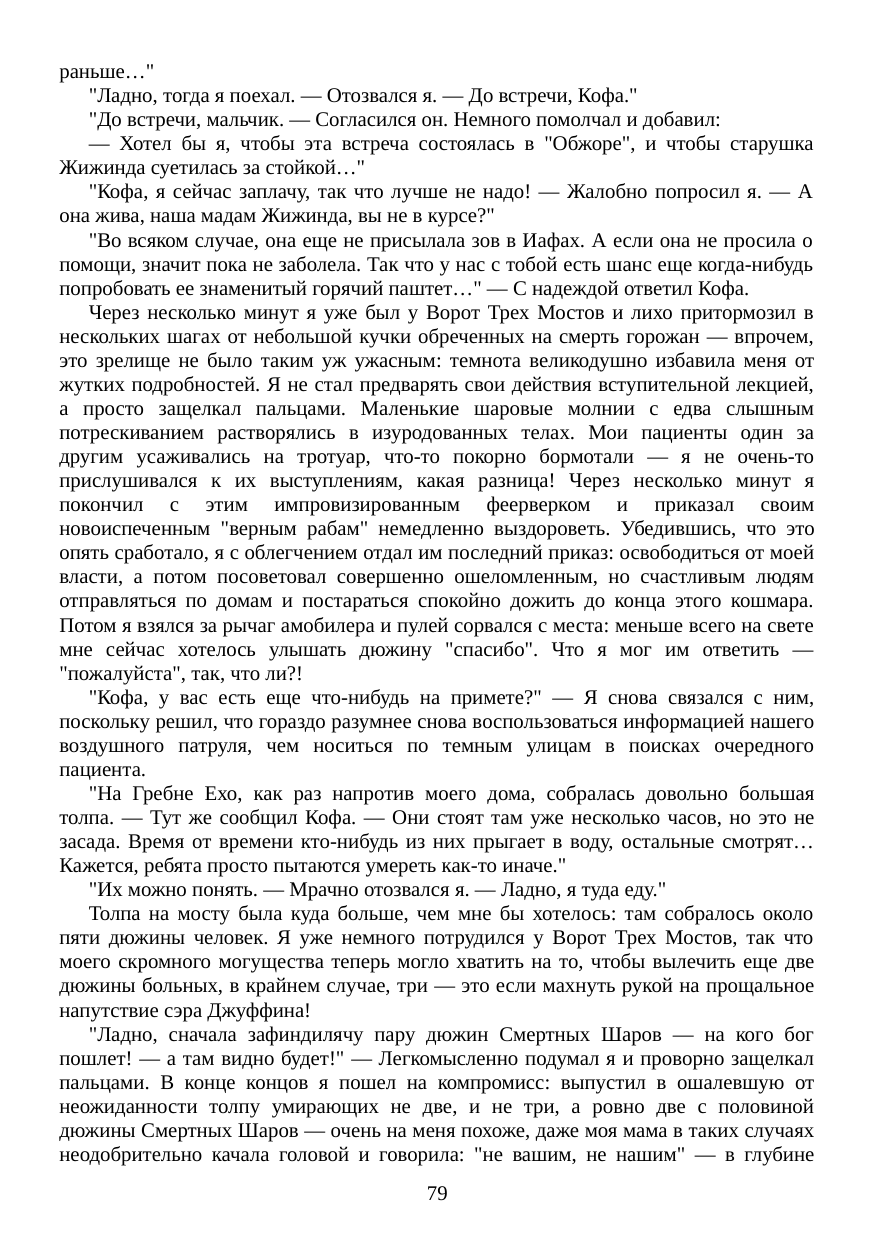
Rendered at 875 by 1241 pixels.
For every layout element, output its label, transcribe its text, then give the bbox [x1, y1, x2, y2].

text "До встречи, мальчик. — Согласился он. Немного помолчал и добавил: [59, 107, 815, 131]
text раньше…" [59, 59, 815, 83]
text "Их можно понять. — Мрачно отозвался я. — Ладно, я туда еду." [59, 877, 815, 901]
text Толпа на мосту была куда больше, чем мне бы хотелось: там собралось около пяти дюжины человек. Я уже немного потрудился у Ворот Трех Мостов, так что моего скромного могущества теперь могло хватить на то, чтобы вылечить еще две дюжины больных, в крайнем случае, три — это если махнуть рукой на прощальное напутствие сэра Джуффина! [59, 901, 815, 1022]
text "Кофа, у вас есть еще что-нибудь на примете?" — Я снова связался с ним, поскольку решил, что гораздо разумнее снова воспользоваться информацией нашего воздушного патруля, чем носиться по темным улицам в поисках очередного пациента. [59, 685, 815, 781]
text "На Гребне Ехо, как раз напротив моего дома, собралась довольно большая толпа. — Тут же сообщил Кофа. — Они стоят там уже несколько часов, но это не засада. Время от времени кто-нибудь из них прыгает в воду, остальные смотрят… Кажется, ребята просто пытаются умереть как-то иначе." [59, 781, 815, 877]
text "Кофа, я сейчас заплачу, так что лучше не надо! — Жалобно попросил я. — А она жива, наша мадам Жижинда, вы не в курсе?" [59, 179, 815, 227]
text "Ладно, тогда я поехал. — Отозвался я. — До встречи, Кофа." [59, 83, 815, 107]
text "Ладно, сначала зафиндилячу пару дюжин Смертных Шаров — на кого бог пошлет! — а там видно будет!" — Легкомысленно подумал я и проворно защелкал пальцами. В конце концов я пошел на компромисс: выпустил в ошалевшую от неожиданности толпу умирающих не две, и не три, а ровно две с половиной дюжины Смертных Шаров — очень на меня похоже, даже моя мама в таких случаях неодобрительно качала головой и говорила: "не вашим, не нашим" — в глубине [59, 1022, 815, 1166]
text — Хотел бы я, чтобы эта встреча состоялась в "Обжоре", и чтобы старушка Жижинда суетилась за стойкой…" [59, 131, 815, 179]
text Через несколько минут я уже был у Ворот Трех Мостов и лихо притормозил в нескольких шагах от небольшой кучки обреченных на смерть горожан — впрочем, это зрелище не было таким уж ужасным: темнота великодушно избавила меня от жутких подробностей. Я не стал предварять свои действия вступительной лекцией, а просто защелкал пальцами. Маленькие шаровые молнии с едва слышным потрескиванием растворялись в изуродованных телах. Мои пациенты один за другим усаживались на тротуар, что-то покорно бормотали — я не очень-то прислушивался к их выступлениям, какая разница! Через несколько минут я покончил с этим импровизированным феерверком и приказал своим новоиспеченным "верным рабам" немедленно выздороветь. Убедившись, что это опять сработало, я с облегчением отдал им последний приказ: освободиться от моей власти, а потом посоветовал совершенно ошеломленным, но счастливым людям отправляться по домам и постараться спокойно дожить до конца этого кошмара. Потом я взялся за рычаг амобилера и пулей сорвался с места: меньше всего на свете мне сейчас хотелось улышать дюжину "спасибо". Что я мог им ответить — "пожалуйста", так, что ли?! [59, 300, 815, 685]
text "Во всяком случае, она еще не присылала зов в Иафах. А если она не просила о помощи, значит пока не заболела. Так что у нас с тобой есть шанс еще когда-нибудь попробовать ее знаменитый горячий паштет…" — С надеждой ответил Кофа. [59, 227, 815, 300]
